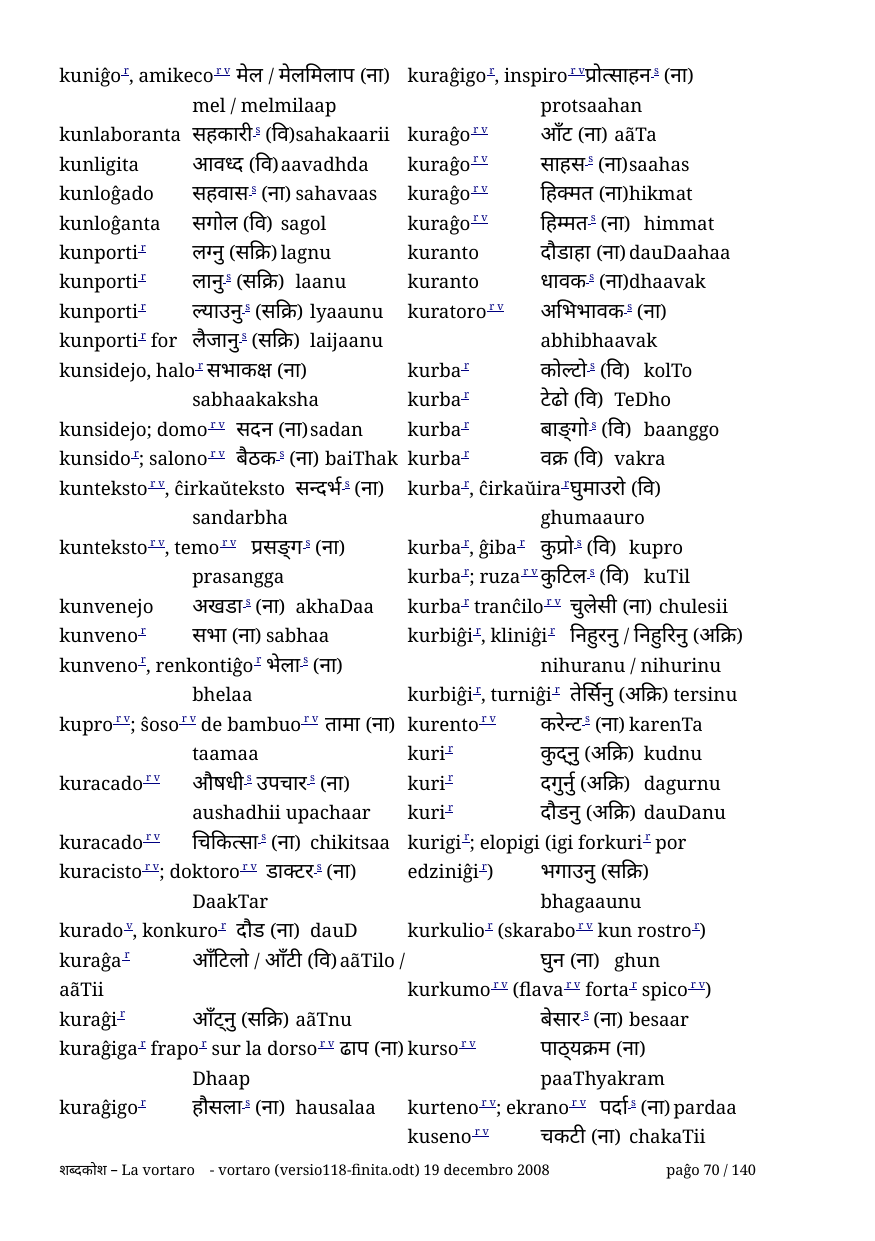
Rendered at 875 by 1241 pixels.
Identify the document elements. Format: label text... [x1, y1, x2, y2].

text kuranto दौडाहा (ना) dauDaahaa [407, 236, 756, 265]
text kurteno r v; ekrano r v पर्दा s (ना) pardaa [407, 1091, 756, 1120]
text kunporti r लानु s (सक्रि) laanu [59, 265, 407, 295]
text kurkulio r (skarabo r v kun rostro r) घुन (ना) ghun [407, 914, 756, 973]
text kurba r tranĉilo r v चुलेसी (ना) chulesii [407, 590, 756, 619]
text kurba r बाङ्गो s (वि) baanggo [407, 413, 756, 442]
text kurkumo r v (flava r v forta r spico r v) बेसार s (ना) besaar [407, 973, 756, 1032]
text kuraĝo r v हिम्मत s (ना) himmat [407, 206, 756, 236]
text kurbiĝi r, turniĝi r तेर्सिनु (अक्रि) tersinu [407, 678, 756, 708]
text kunligita आवध्द (वि) aavadhda [59, 147, 407, 177]
text kupro r v; ŝoso r v de bambuo r v तामा (ना) taamaa [59, 708, 407, 767]
text kuri r दौडनु (अक्रि) dauDanu [407, 796, 756, 826]
text kunloĝanta सगोल (वि) sagol [59, 206, 407, 236]
text kunveno r, renkontiĝo r भेला s (ना) bhelaa [59, 649, 407, 708]
text kuraĝigo r हौसला s (ना) hausalaa [59, 1091, 407, 1120]
text kuracado r v औषधी s उपचार s (ना) aushadhii upachaar [59, 767, 407, 826]
text kunporti r ल्याउनु s (सक्रि) lyaaunu [59, 295, 407, 324]
text kuseno r v चकटी (ना) chakaTii [407, 1120, 756, 1150]
text kurado v, konkuro r दौड (ना) dauD [59, 914, 407, 943]
text kurba r, ĉirkaŭira r घुमाउरो (वि) ghumaauro [407, 472, 756, 531]
text kunporti r for लैजानु s (सक्रि) laijaanu [59, 324, 407, 354]
text kunsido r; salono r v बैठक s (ना) baiThak [59, 442, 407, 472]
text kurso r v पाठ्यक्रम (ना) paaThyakram [407, 1032, 756, 1091]
text kuri r दगुर्नु (अक्रि) dagurnu [407, 767, 756, 796]
text kunloĝado सहवास s (ना) sahavaas [59, 177, 407, 206]
text kuranto धावक s (ना) dhaavak [407, 265, 756, 295]
text kunvenejo अखडा s (ना) akhaDaa [59, 590, 407, 619]
text kunsidejo; domo r v सदन (ना) sadan [59, 413, 407, 442]
text kuracado r v चिकित्सा s (ना) chikitsaa [59, 826, 407, 855]
text kuraĝo r v साहस s (ना) saahas [407, 147, 756, 177]
text kunteksto r v, ĉirkaŭteksto सन्दर्भ s (ना) sandarbha [59, 472, 407, 531]
text kunlaboranta सहकारी s (वि) sahakaarii [59, 118, 407, 147]
text kunteksto r v, temo r v प्रसङ्ग s (ना) prasangga [59, 531, 407, 590]
text kuraĝo r v हिक्मत (ना) hikmat [407, 177, 756, 206]
text kuraĝo r v आँट (ना) aãTa [407, 118, 756, 147]
text kuratoro r v अभिभावक s (ना) abhibhaavak [407, 295, 756, 354]
text kurigi r; elopigi (igi forkuri r por edziniĝi r) भगाउनु (सक्रि) bhagaaunu [407, 826, 756, 914]
text kuri r कुद्‌नु (अक्रि) kudnu [407, 737, 756, 767]
text kunporti r लग्नु (सक्रि) lagnu [59, 236, 407, 265]
text kurba r टेढो (वि) TeDho [407, 383, 756, 413]
text kunveno r सभा (ना) sabhaa [59, 619, 407, 649]
text kuraĝi r आँट्नु (सक्रि) aãTnu [59, 1002, 407, 1032]
text kuraĝiga r frapo r sur la dorso r v ढाप (ना) Dhaap [59, 1032, 407, 1091]
text kuraĝigo r, inspiro r v प्रोत्साहन s (ना) protsaahan [407, 59, 756, 118]
text kurento r v करेन्ट s (ना) karenTa [407, 708, 756, 737]
text kunsidejo, halo r सभाकक्ष (ना) sabhaakaksha [59, 354, 407, 413]
text kurba r, ĝiba r कुप्रो s (वि) kupro [407, 531, 756, 560]
text kuniĝo r, amikeco r v मेल / मेलमिलाप (ना) mel / melmilaap [59, 59, 407, 118]
text kurba r कोल्टो s (वि) kolTo [407, 354, 756, 383]
text kurbiĝi r, kliniĝi r निहुरनु / निहुरिनु (अक्रि) nihuranu / nihurinu [407, 619, 756, 678]
text kuraĝa r आँटिलो / आँटी (वि) aãTilo / aãTii [59, 943, 407, 1002]
text kuracisto r v; doktoro r v डाक्टर s (ना) DaakTar [59, 855, 407, 914]
text kurba r वक्र (वि) vakra [407, 442, 756, 472]
text kurba r; ruza r v कुटिल s (वि) kuTil [407, 560, 756, 590]
